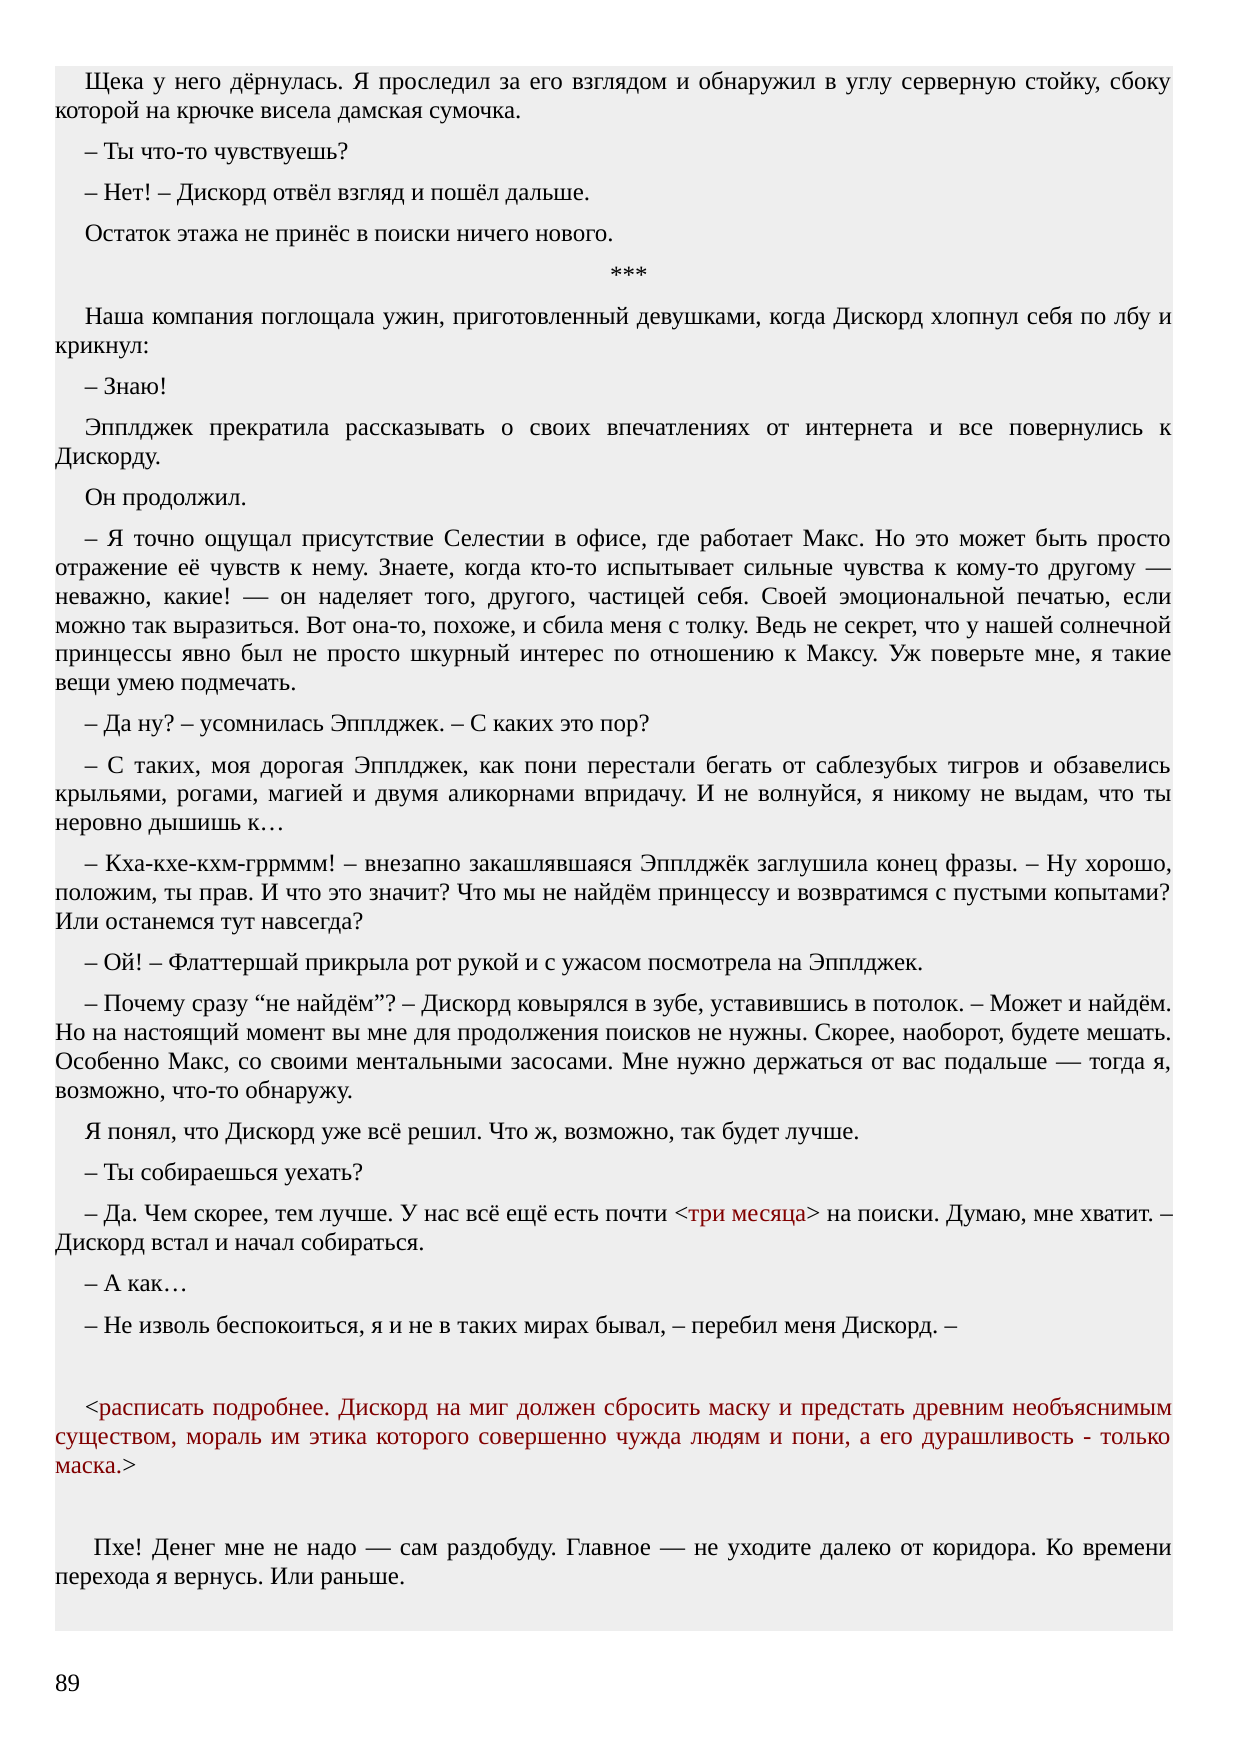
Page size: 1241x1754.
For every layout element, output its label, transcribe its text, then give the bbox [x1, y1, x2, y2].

text Я понял, что Дискорд уже всё решил. Что ж, возможно, так будет лучше. [55, 1116, 1173, 1145]
text – Да ну? – усомнилась Эпплджек. – С каких это пор? [55, 708, 1173, 737]
text – С таких, моя дорогая Эпплджек, как пони перестали бегать от саблезубых тигров и обзавелись крыльями, рогами, магией и двумя аликорнами впридачу. И не волнуйся, я никому не выдам, что ты неровно дышишь к… [55, 750, 1173, 836]
text <расписать подробнее. Дискорд на миг должен сбросить маску и предстать древним необъяснимым существом, мораль им этика которого совершенно чужда людям и пони, а его дурашливость - только маска.> [55, 1392, 1173, 1478]
text – Кха-кхе-кхм-гррммм! – внезапно закашлявшаяся Эпплджёк заглушила конец фразы. – Ну хорошо, положим, ты прав. И что это значит? Что мы не найдём принцессу и возвратимся с пустыми копытами? Или останемся тут навсегда? [55, 848, 1173, 935]
text – Ой! – Флаттершай прикрыла рот рукой и с ужасом посмотрела на Эпплджек. [55, 947, 1173, 976]
text – А как… [55, 1268, 1173, 1297]
text *** [55, 260, 1173, 288]
text – Почему сразу “не найдём”? – Дискорд ковырялся в зубе, уставившись в потолок. – Может и найдём. Но на настоящий момент вы мне для продолжения поисков не нужны. Скорее, наоборот, будете мешать. Особенно Макс, со своими ментальными засосами. Мне нужно держаться от вас подальше — тогда я, возможно, что-то обнаружу. [55, 988, 1173, 1103]
text – Не изволь беспокоиться, я и не в таких мирах бывал, – перебил меня Дискорд. – [55, 1310, 1173, 1338]
text Остаток этажа не принёс в поиски ничего нового. [55, 218, 1173, 247]
text – Ты собираешься уехать? [55, 1157, 1173, 1186]
text – Знаю! [55, 371, 1173, 400]
text – Ты что-то чувствуешь? [55, 136, 1173, 165]
text Наша компания поглощала ужин, приготовленный девушками, когда Дискорд хлопнул себя по лбу и крикнул: [55, 301, 1173, 358]
text Пхе! Денег мне не надо — сам раздобуду. Главное — не уходите далеко от коридора. Ко времени перехода я вернусь. Или раньше. [55, 1532, 1173, 1590]
text Он продолжил. [55, 482, 1173, 511]
text Эпплджек прекратила рассказывать о своих впечатлениях от интернета и все повернулись к Дискорду. [55, 412, 1173, 470]
text – Я точно ощущал присутствие Селестии в офисе, где работает Макс. Но это может быть просто отражение её чувств к нему. Знаете, когда кто-то испытывает сильные чувства к кому-то другому — неважно, какие! — он наделяет того, другого, частицей себя. Своей эмоциональной печатью, если можно так выразиться. Вот она-то, похоже, и сбила меня с толку. Ведь не секрет, что у нашей солнечной принцессы явно был не просто шкурный интерес по отношению к Максу. Уж поверьте мне, я такие вещи умею подмечать. [55, 523, 1173, 696]
text – Нет! – Дискорд отвёл взгляд и пошёл дальше. [55, 177, 1173, 206]
text Щека у него дёрнулась. Я проследил за его взглядом и обнаружил в углу серверную стойку, сбоку которой на крючке висела дамская сумочка. [55, 66, 1173, 123]
text – Да. Чем скорее, тем лучше. У нас всё ещё есть почти <три месяца> на поиски. Думаю, мне хватит. – Дискорд встал и начал собираться. [55, 1198, 1173, 1256]
